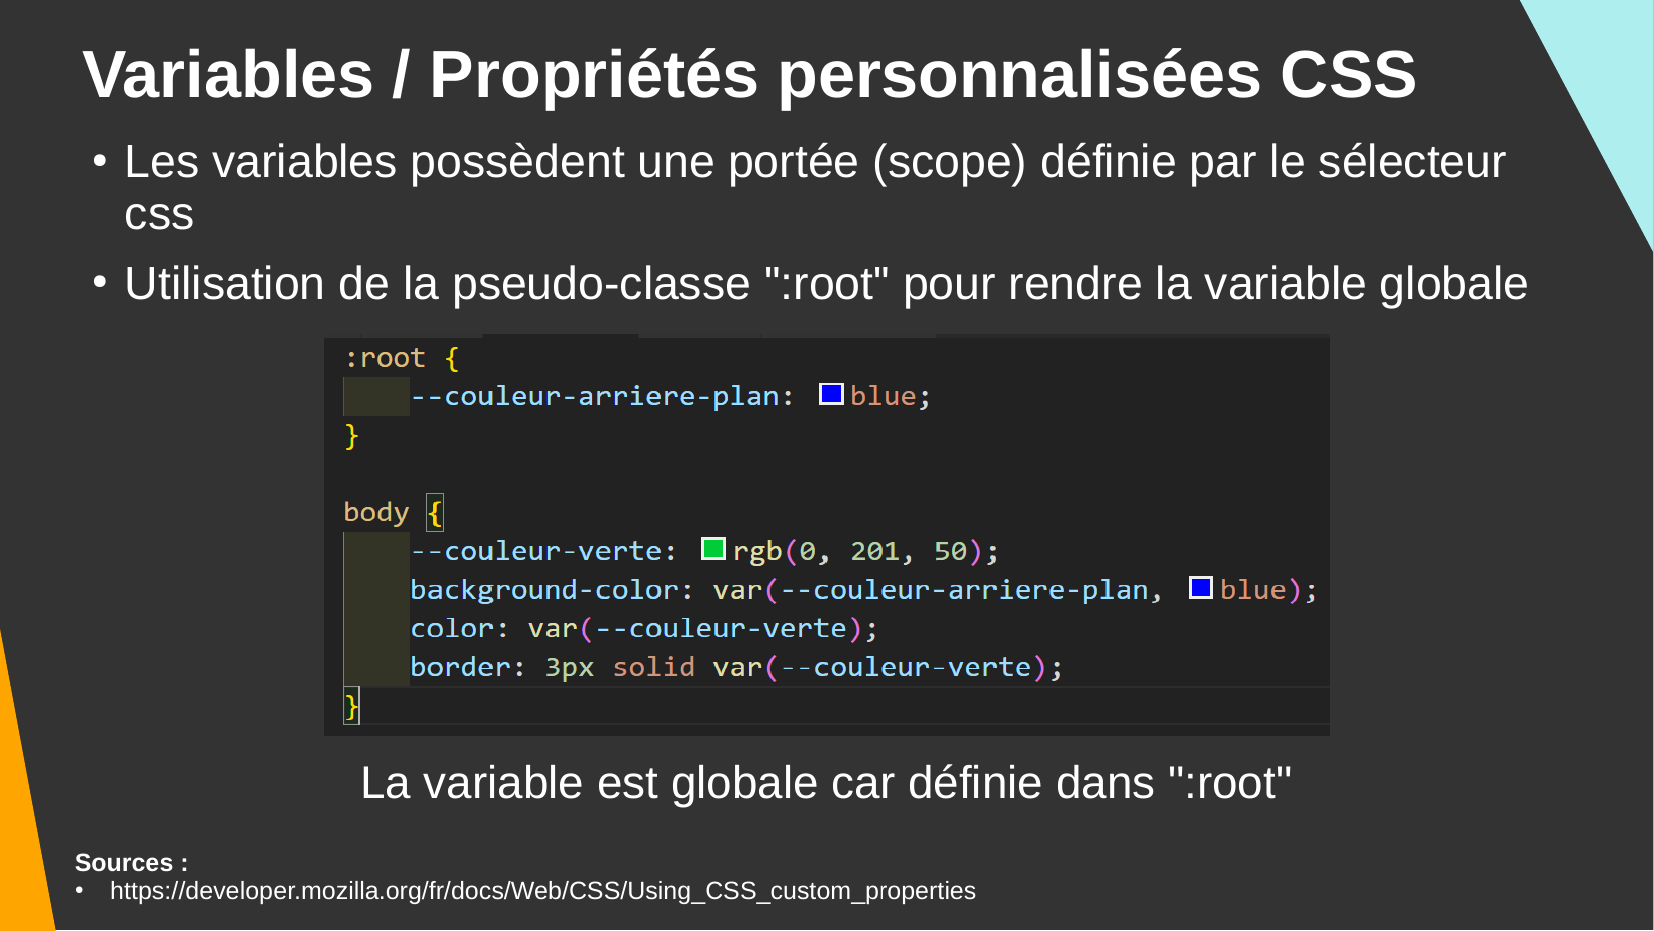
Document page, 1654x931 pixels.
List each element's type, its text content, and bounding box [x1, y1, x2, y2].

text_box Sources : https://developer.mozilla.org/fr/docs/Web/CSS/Using_CSS_custom_properties [60, 841, 1546, 931]
picture [324, 334, 1330, 736]
text_box [0, 628, 56, 931]
title La variable est globale car définie dans ":root" [126, 757, 1527, 809]
list Les variables possèdent une portée (scope) définie par le sélecteur css Utilisation de la pseudo-classe ":root" pour rendre la variable globale [80, 135, 1536, 346]
title Variables / Propriétés personnalisées CSS [82, 37, 1571, 114]
text_box [1519, 0, 1654, 254]
